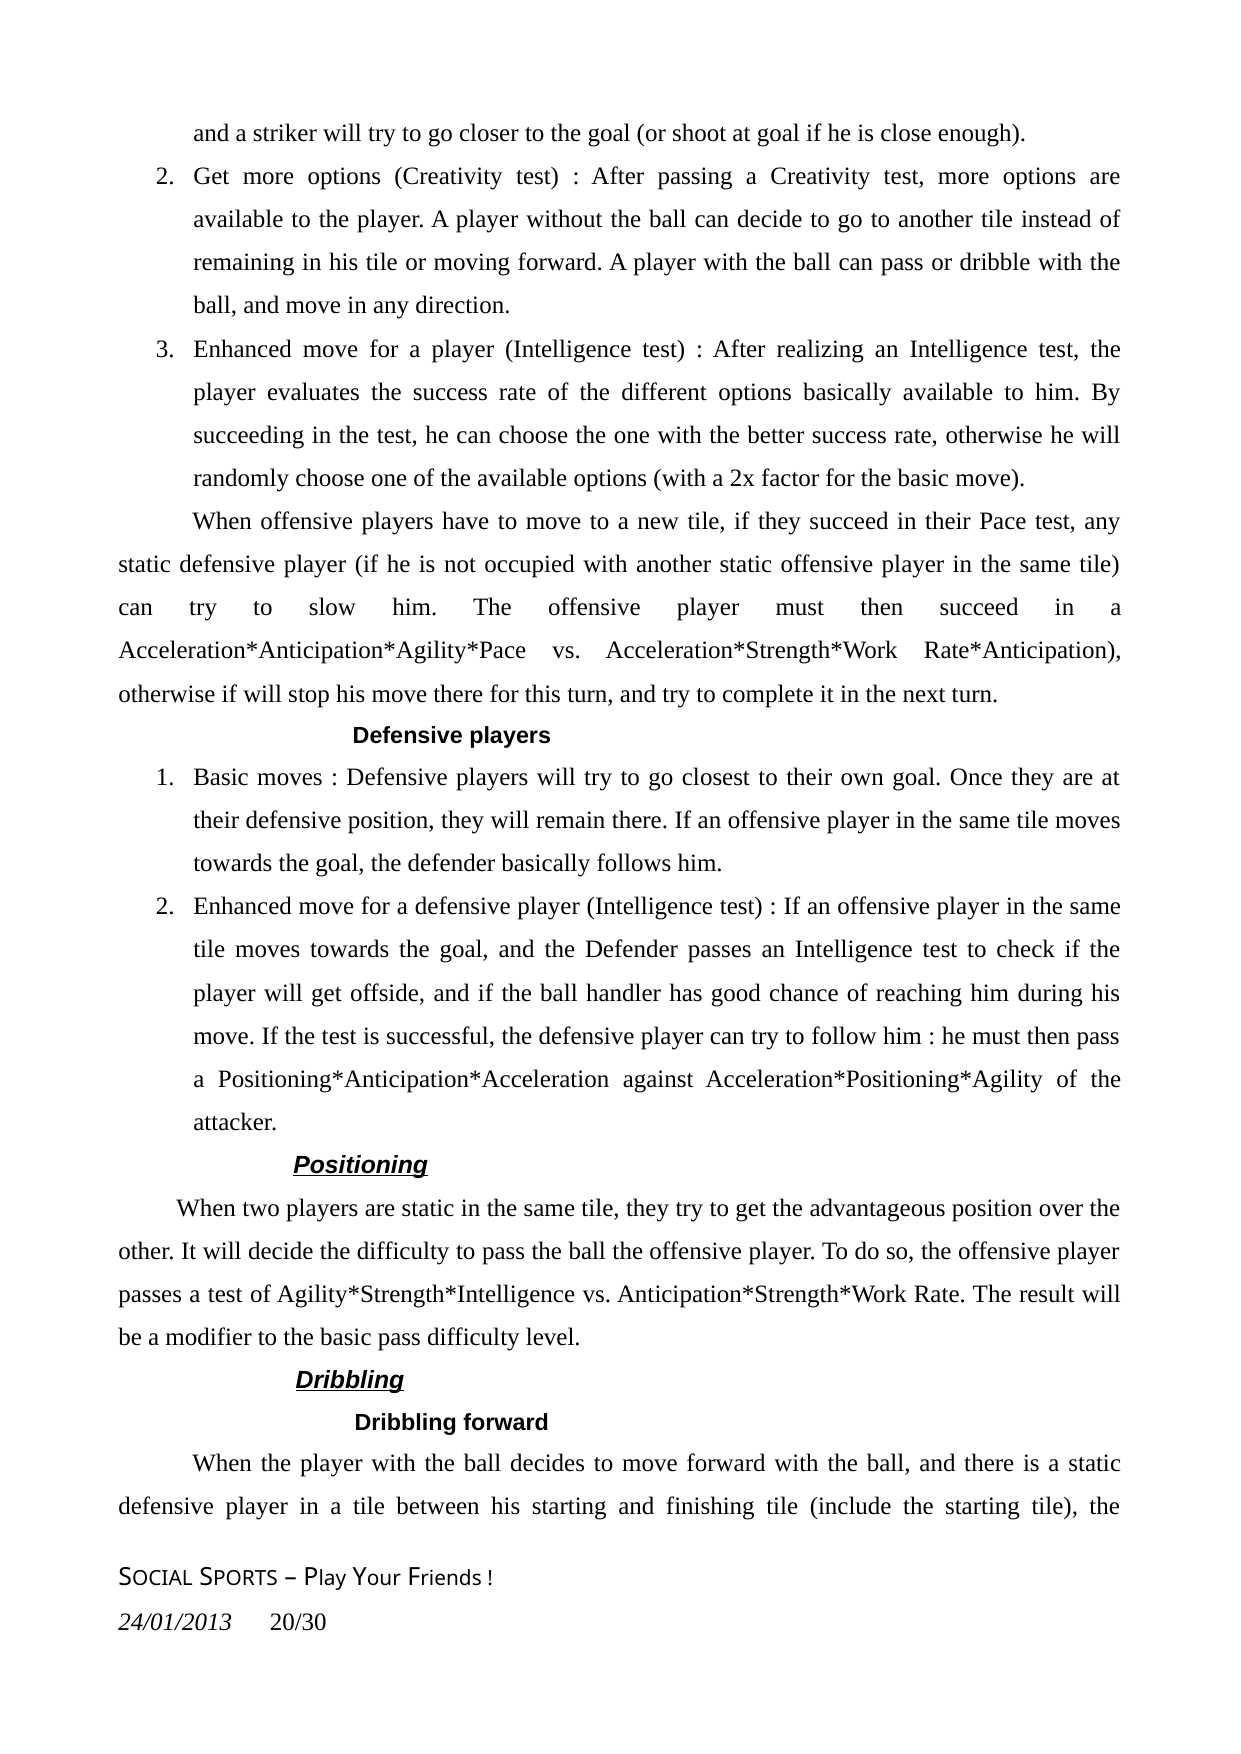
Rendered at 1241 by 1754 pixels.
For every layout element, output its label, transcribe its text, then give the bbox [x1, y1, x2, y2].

text When two players are static in the same tile, they try to get the advantageous position over the other. It will decide the difficulty to pass the ball the offensive player. To do so, the offensive player passes a test of Agility*Strength*Intelligence vs. Anticipation*Strength*Work Rate. The result will be a modifier to the basic pass difficulty level. [118, 1193, 1122, 1351]
text When the player with the ball decides to move forward with the ball, and there is a static defensive player in a tile between his starting and finishing tile (include the starting tile), the [118, 1448, 1122, 1520]
subtitle Dribbling [118, 1365, 1122, 1394]
list Basic moves : Defensive players will try to go closest to their own goal. Once they are at their defensive position, they will remain there. If an offensive player in the same tile moves towards the goal, the defender basically follows him. [156, 762, 1122, 877]
subtitle Defensive players [118, 722, 1122, 749]
list Enhanced move for a player (Intelligence test) : After realizing an Intelligence test, the player evaluates the success rate of the different options basically available to him. By succeeding in the test, he can choose the one with the better success rate, otherwise he will randomly choose one of the available options (with a 2x factor for the basic move). [156, 334, 1122, 492]
subtitle Positioning [118, 1150, 1122, 1179]
list Get more options (Creativity test) : After passing a Creativity test, more options are available to the player. A player without the ball can decide to go to another tile instead of remaining in his tile or moving forward. A player with the ball can pass or dribble with the ball, and move in any direction. [156, 161, 1122, 319]
text When offensive players have to move to a new tile, if they succeed in their Pace test, any static defensive player (if he is not occupied with another static offensive player in the same tile) can try to slow him. The offensive player must then succeed in a Acceleration*Anticipation*Agility*Pace vs. Acceleration*Strength*Work Rate*Anticipation), otherwise if will stop his move there for this turn, and try to complete it in the next turn. [118, 506, 1122, 707]
subtitle Dribbling forward [118, 1408, 1122, 1435]
list and a striker will try to go closer to the goal (or shoot at goal if he is close enough). [156, 118, 1122, 147]
list Enhanced move for a defensive player (Intelligence test) : If an offensive player in the same tile moves towards the goal, and the Defender passes an Intelligence test to check if the player will get offside, and if the ball handler has good chance of reaching him during his move. If the test is successful, the defensive player can try to follow him : he must then pass a Positioning*Anticipation*Acceleration against Acceleration*Positioning*Agility of the attacker. [156, 891, 1122, 1136]
